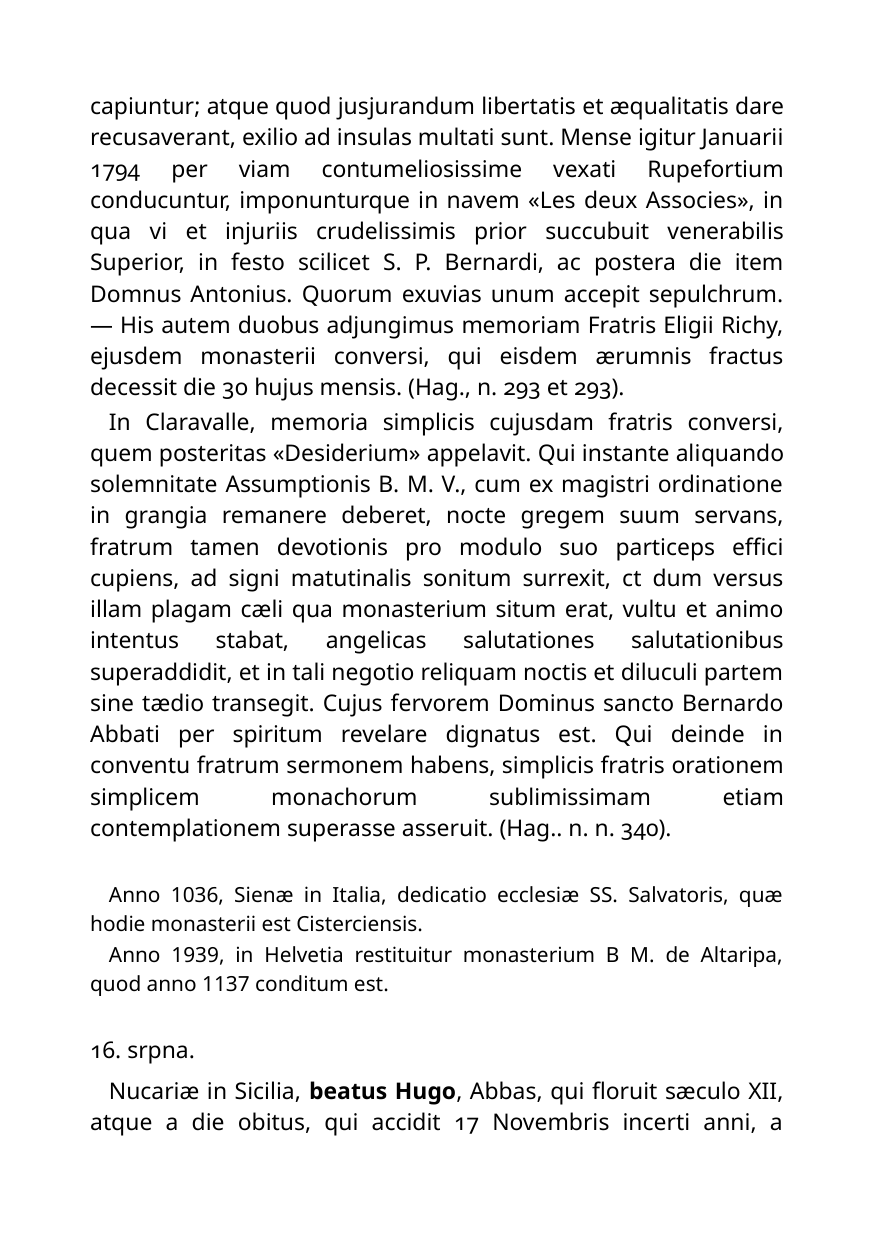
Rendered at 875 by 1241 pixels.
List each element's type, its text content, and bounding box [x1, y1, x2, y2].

text Anno 1939, in Helvetia restituitur monasterium B M. de Altaripa, quod anno 1137 conditum est. [90, 940, 784, 997]
text 16. srpna. [90, 1034, 784, 1066]
text In Claravalle, memoria simplicis cujusdam fratris conversi, quem posteritas «Desiderium» appelavit. Qui instante ali­quando solemnitate Assumptionis B. M. V., cum ex magistri ordinatione in grangia remanere deberet, nocte gregem suum servans, fratrum tamen devotionis pro modulo suo particeps effici cupiens, ad signi matutinalis sonitum surrexit, ct dum versus illam plagam cæli qua monasterium situm erat, vultu et animo intentus stabat, angelicas salutationes salutationibus superaddidit, et in tali negotio reliquam noctis et diluculi partem sine tædio transegit. Cujus fervorem Dominus sancto Bernardo Abbati per spiritum revelare dignatus est. Qui deinde in conventu fratrum sermonem habens, simplicis fratris orationem simplicem monachorum sublimissimam etiam contemplationem superasse asseruit. (Hag.. n. n. 340). [90, 406, 784, 843]
text Nucariæ in Sicilia, beatus Hugo, Abbas, qui floruit sæculo XII, atque a die obitus, qui accidit 17 Novembris incerti anni, a [90, 1074, 784, 1137]
text Anno 1036, Sienæ in Italia, dedicatio ecclesiæ SS. Salvatoris, quæ hodie mona­sterii est Cisterciensis. [90, 880, 784, 937]
text capiuntur; atque quod jusju­randum libertatis et æqualitatis dare recusaverant, exilio ad insulas multati sunt. Mense igitur Januarii 1794 per viam contumeliosissime vexati Rupefortium conducuntur, imponunturque in navem «Les deux Associes», in qua vi et inju­riis crudelissimis prior succubuit venerabilis Superior, in festo scilicet S. P. Bernardi, ac postera die item Domnus Antonius. Quorum exuvias unum accepit sepulchrum. — His autem duobus adjungimus memoriam Fratris Eligii Richy, ejusdem monasterii conversi, qui eisdem ærumnis fractus decessit die 3o hujus mensis. (Hag., n. 293 et 293). [90, 90, 784, 402]
